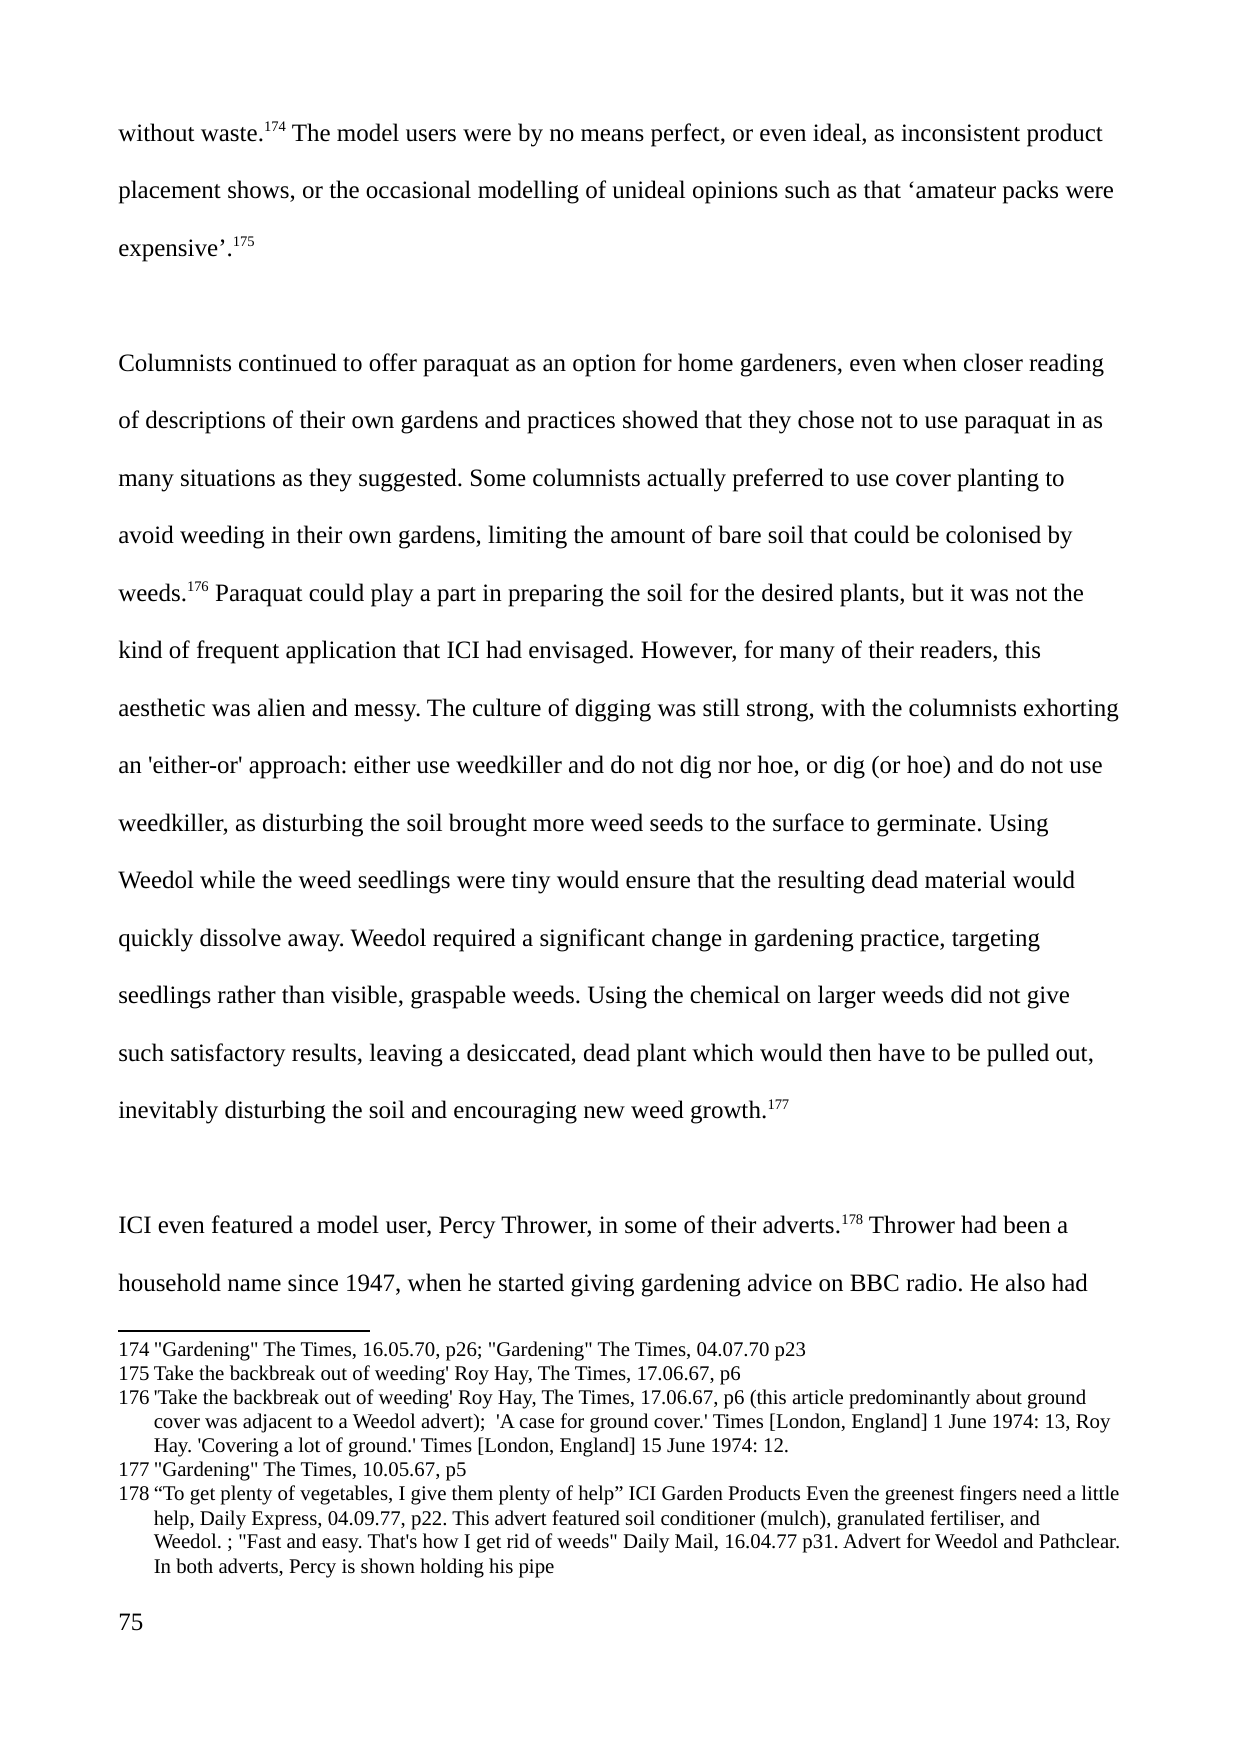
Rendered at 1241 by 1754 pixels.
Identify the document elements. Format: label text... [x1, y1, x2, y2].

text Columnists continued to offer paraquat as an option for home gardeners, even when closer reading of descriptions of their own gardens and practices showed that they chose not to use paraquat in as many situations as they suggested. Some columnists actually preferred to use cover planting to avoid weeding in their own gardens, limiting the amount of bare soil that could be colonised by weeds. Paraquat could play a part in preparing the soil for the desired plants, but it was not the kind of frequent application that ICI had envisaged. However, for many of their readers, this aesthetic was alien and messy. The culture of digging was still strong, with the columnists exhorting an 'either-or' approach: either use weedkiller and do not dig nor hoe, or dig (or hoe) and do not use weedkiller, as disturbing the soil brought more weed seeds to the surface to germinate. Using Weedol while the weed seedlings were tiny would ensure that the resulting dead material would quickly dissolve away. Weedol required a significant change in gardening practice, targeting seedlings rather than visible, graspable weeds. Using the chemical on larger weeds did not give such satisfactory results, leaving a desiccated, dead plant which would then have to be pulled out, inevitably disturbing the soil and encouraging new weed growth. [118, 348, 1122, 1124]
text Take the backbreak out of weeding' Roy Hay, The Times, 17.06.67, p6 [118, 1361, 1122, 1385]
text ICI even featured a model user, Percy Thrower, in some of their adverts. Thrower had been a household name since 1947, when he started giving gardening advice on BBC radio. He also had [118, 1211, 1122, 1297]
text "Gardening" The Times, 16.05.70, p26; "Gardening" The Times, 04.07.70 p23 [118, 1337, 1122, 1361]
text 'Take the backbreak out of weeding' Roy Hay, The Times, 17.06.67, p6 (this article predominantly about ground cover was adjacent to a Weedol advert); 'A case for ground cover.' Times [London, England] 1 June 1974: 13, Roy Hay. 'Covering a lot of ground.' Times [London, England] 15 June 1974: 12. [118, 1385, 1122, 1457]
text "Gardening" The Times, 10.05.67, p5 [118, 1457, 1122, 1481]
text without waste. The model users were by no means perfect, or even ideal, as inconsistent product placement shows, or the occasional modelling of unideal opinions such as that ‘amateur packs were expensive’. [118, 118, 1122, 262]
text “To get plenty of vegetables, I give them plenty of help” ICI Garden Products Even the greenest fingers need a little help, Daily Express, 04.09.77, p22. This advert featured soil conditioner (mulch), granulated fertiliser, and Weedol. ; "Fast and easy. That's how I get rid of weeds" Daily Mail, 16.04.77 p31. Advert for Weedol and Pathclear. In both adverts, Percy is shown holding his pipe [118, 1481, 1122, 1578]
